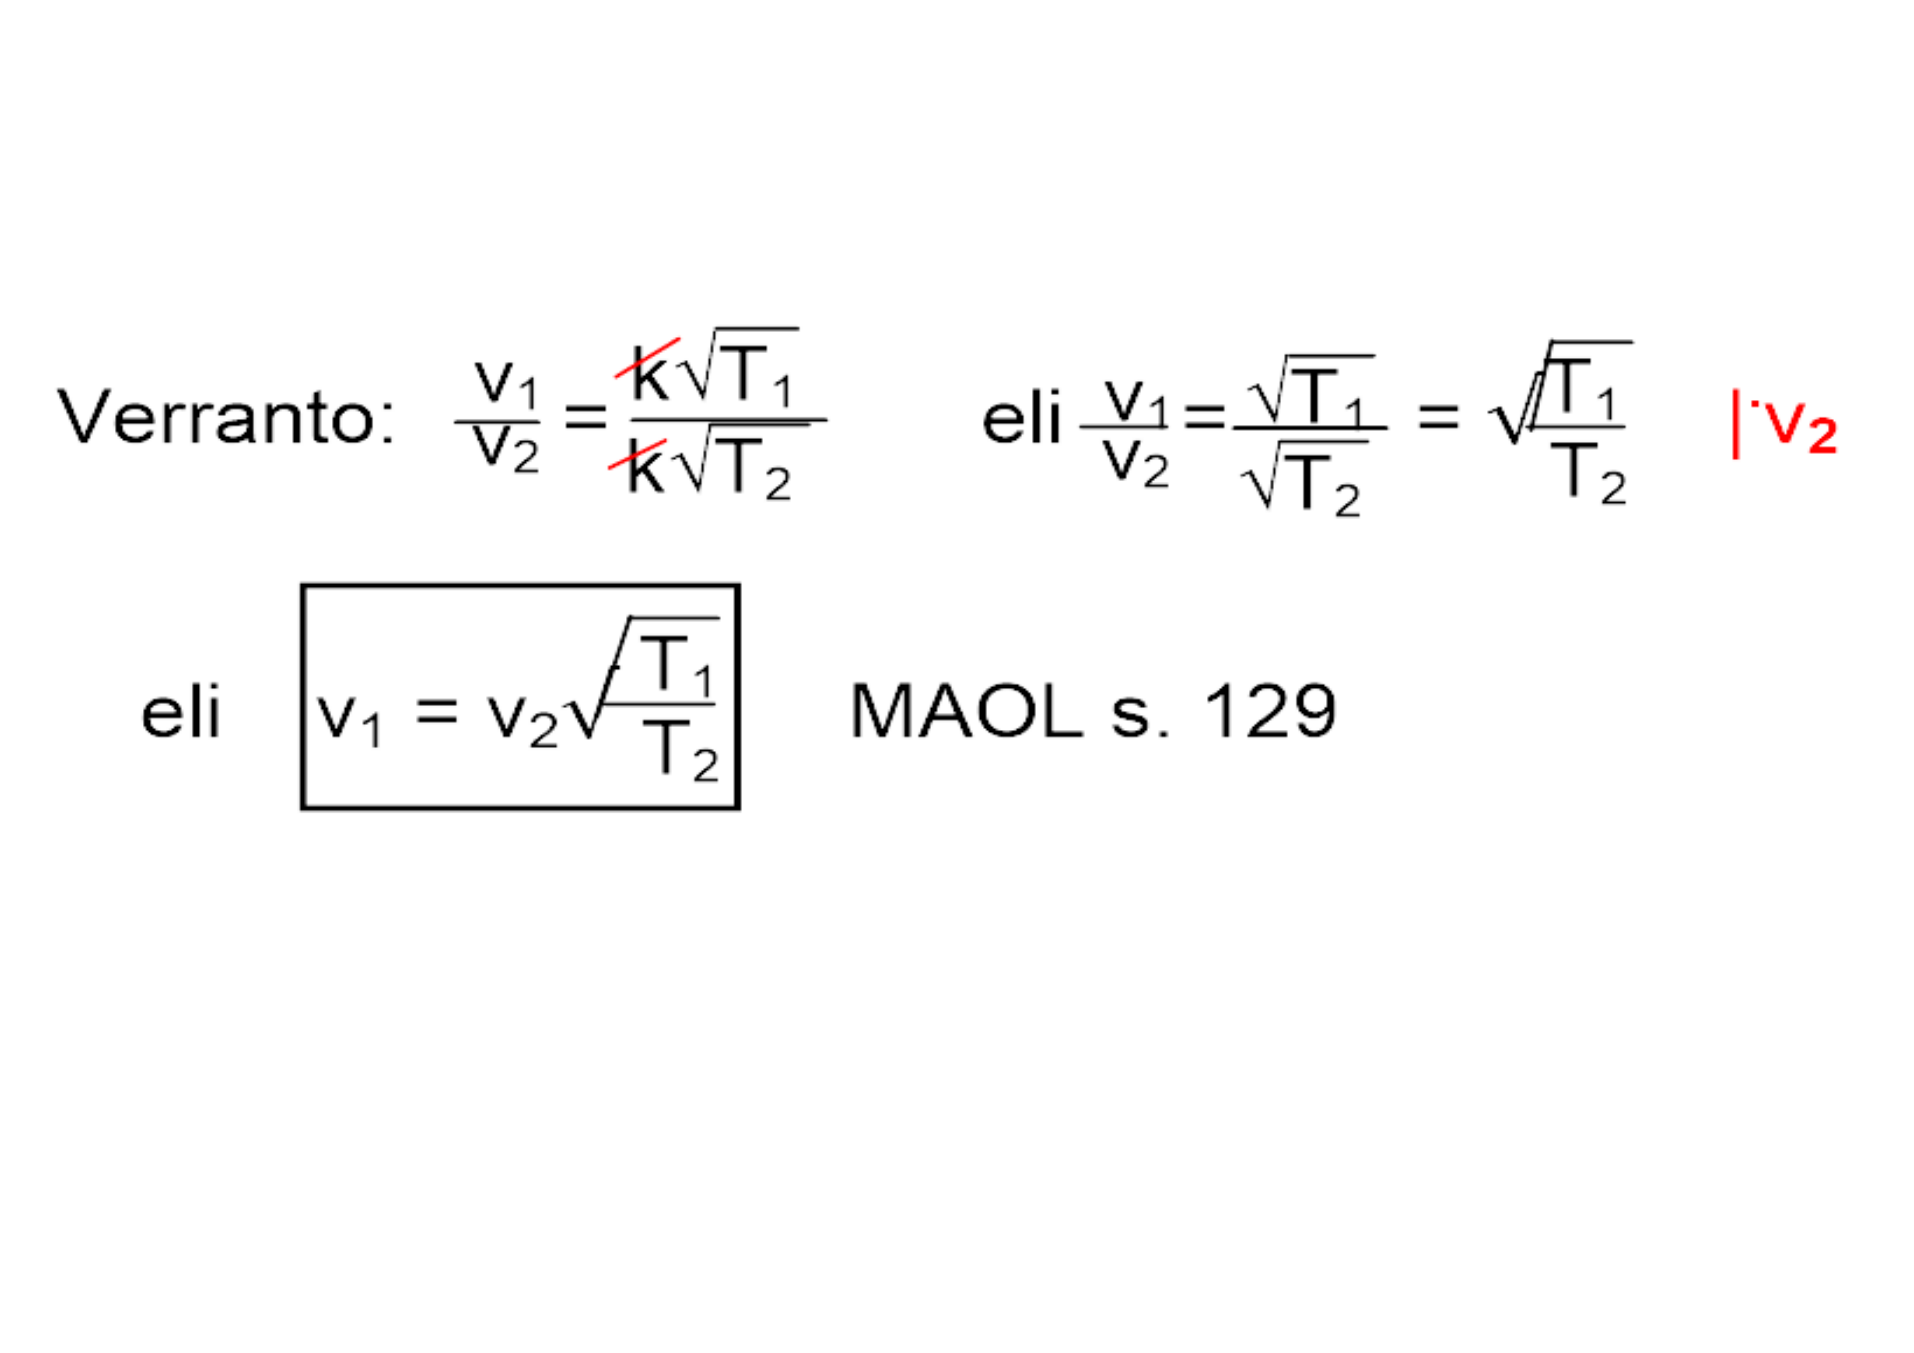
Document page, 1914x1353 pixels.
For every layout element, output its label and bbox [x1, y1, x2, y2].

picture [8, 174, 1914, 928]
